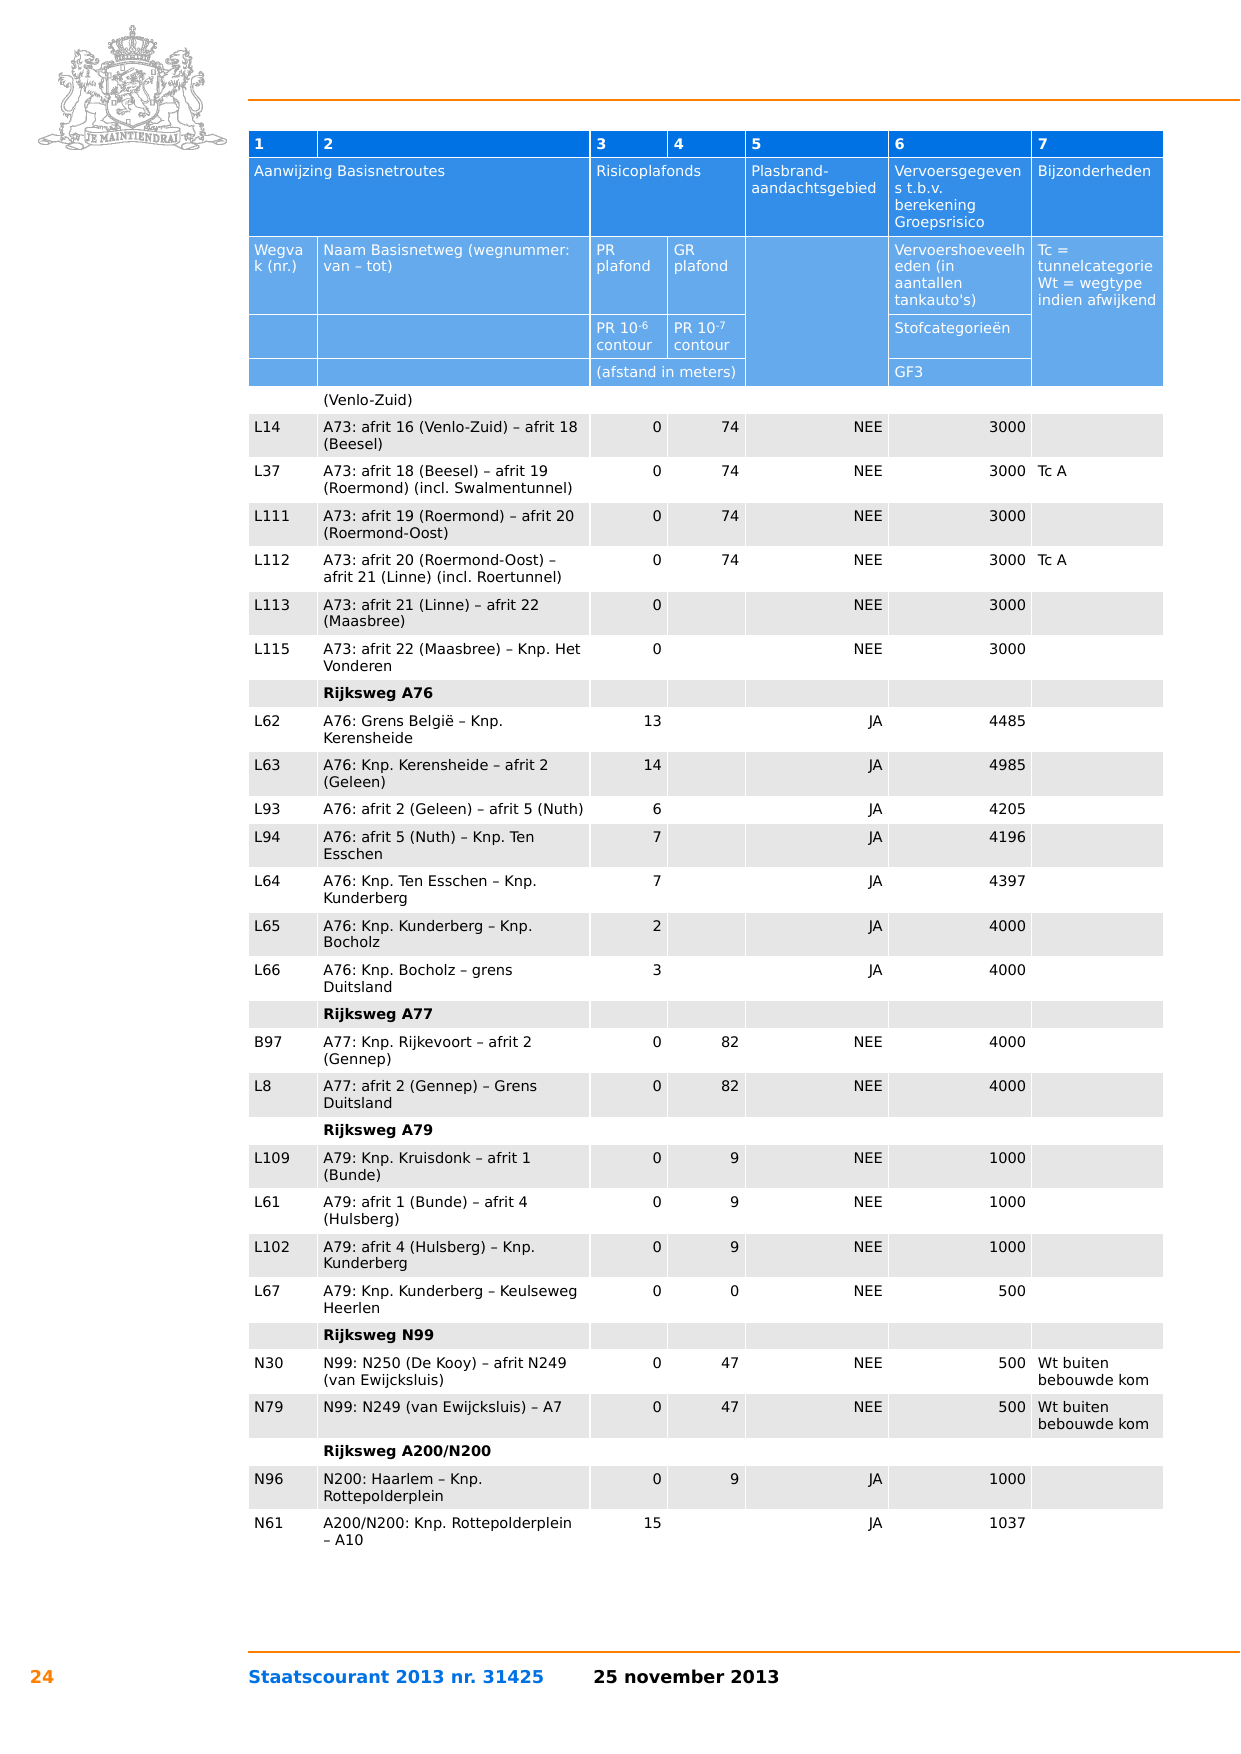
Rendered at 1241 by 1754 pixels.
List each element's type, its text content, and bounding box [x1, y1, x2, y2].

table_cell [889, 1323, 1031, 1349]
table_cell [889, 1001, 1031, 1028]
table_cell [249, 359, 317, 386]
table_cell 1000 [889, 1189, 1031, 1233]
table_cell 3000 [889, 592, 1031, 635]
table_cell [746, 1001, 888, 1028]
table_cell [591, 1323, 667, 1349]
table_cell NEE [746, 1189, 888, 1233]
table_cell 3000 [889, 503, 1031, 546]
table_cell B97 [249, 1029, 317, 1072]
table_cell A79: Knp. Kunderberg – Keulseweg Heerlen [318, 1278, 589, 1321]
table_cell 500 [889, 1278, 1031, 1321]
table_cell L115 [249, 636, 317, 679]
table_cell 1000 [889, 1145, 1031, 1188]
table_cell [1032, 1001, 1163, 1028]
table_cell [1032, 868, 1163, 912]
table_cell JA [746, 957, 888, 1000]
table_cell Plasbrand- aandachtsgebied [746, 158, 888, 236]
table_cell 0 [591, 459, 667, 502]
table_cell [1032, 387, 1163, 413]
table_cell [1032, 1029, 1163, 1072]
table_cell [889, 1118, 1031, 1144]
table_cell [668, 1001, 745, 1028]
table_cell [1032, 592, 1163, 635]
table_cell 74 [668, 503, 745, 546]
table_cell 4000 [889, 1029, 1031, 1072]
table_cell [668, 636, 745, 679]
table_header 3 [591, 131, 667, 157]
table_cell GF3 [889, 359, 1031, 386]
table_cell 82 [668, 1073, 745, 1117]
table_cell JA [746, 913, 888, 956]
table_cell [746, 237, 888, 314]
table_cell [668, 1439, 745, 1465]
table_cell JA [746, 868, 888, 912]
table_header 6 [889, 131, 1031, 157]
table_cell 1000 [889, 1234, 1031, 1277]
table_cell A73: afrit 22 (Maasbree) – Knp. Het Vonderen [318, 636, 589, 679]
table_cell A76: Grens België – Knp. Kerensheide [318, 708, 589, 751]
table_cell Rijksweg A76 [318, 680, 589, 707]
table_cell N79 [249, 1394, 317, 1438]
table_cell JA [746, 1466, 888, 1509]
table_cell L37 [249, 459, 317, 502]
table_cell 4397 [889, 868, 1031, 912]
table_cell A73: afrit 19 (Roermond) – afrit 20 (Roermond-Oost) [318, 503, 589, 546]
table_cell L67 [249, 1278, 317, 1321]
table_cell A76: Knp. Kunderberg – Knp. Bocholz [318, 913, 589, 956]
table_cell Rijksweg A79 [318, 1118, 589, 1144]
table_cell N30 [249, 1350, 317, 1393]
table_cell 4985 [889, 752, 1031, 796]
table_cell 4000 [889, 1073, 1031, 1117]
table_cell NEE [746, 414, 888, 457]
table_cell 0 [591, 1278, 667, 1321]
table_cell JA [746, 752, 888, 796]
table_cell A76: Knp. Ten Esschen – Knp. Kunderberg [318, 868, 589, 912]
table_cell [889, 387, 1031, 413]
table_cell [1032, 957, 1163, 1000]
table_cell [1032, 1234, 1163, 1277]
table_cell (afstand in meters) [591, 359, 745, 386]
table_cell L102 [249, 1234, 317, 1277]
table_cell Stofcategorieën [889, 315, 1031, 358]
table_cell 74 [668, 547, 745, 591]
table_cell A76: afrit 2 (Geleen) – afrit 5 (Nuth) [318, 797, 589, 823]
table_cell [591, 1118, 667, 1144]
picture [38, 25, 227, 150]
table_cell [668, 708, 745, 751]
table_cell 0 [668, 1278, 745, 1321]
table_cell [668, 387, 745, 413]
table_cell [746, 1439, 888, 1465]
table_cell [1032, 1189, 1163, 1233]
table_cell A76: Knp. Kerensheide – afrit 2 (Geleen) [318, 752, 589, 796]
table_cell NEE [746, 1394, 888, 1438]
table_cell 74 [668, 459, 745, 502]
table_cell Wt buiten bebouwde kom [1032, 1394, 1163, 1438]
table_cell 0 [591, 636, 667, 679]
table_cell A79: Knp. Kruisdonk – afrit 1 (Bunde) [318, 1145, 589, 1188]
table_cell 0 [591, 1350, 667, 1393]
table_cell 0 [591, 1029, 667, 1072]
table_cell JA [746, 708, 888, 751]
table_cell [889, 1439, 1031, 1465]
table_header 2 [318, 131, 589, 157]
table_cell N99: N250 (De Kooy) – afrit N249 (van Ewijcksluis) [318, 1350, 589, 1393]
table_cell 14 [591, 752, 667, 796]
table_cell Tc A [1032, 459, 1163, 502]
table_cell [1032, 797, 1163, 823]
table_cell [668, 1510, 745, 1554]
table_cell 6 [591, 797, 667, 823]
table_cell N200: Haarlem – Knp. Rottepolderplein [318, 1466, 589, 1509]
table_cell NEE [746, 503, 888, 546]
table_cell PR 10-7 contour [668, 315, 745, 358]
table_cell L62 [249, 708, 317, 751]
table_cell 0 [591, 592, 667, 635]
table_cell NEE [746, 1350, 888, 1393]
table_cell A79: afrit 4 (Hulsberg) – Knp. Kunderberg [318, 1234, 589, 1277]
table_cell Rijksweg A200/N200 [318, 1439, 589, 1465]
table_cell NEE [746, 1234, 888, 1277]
table_cell 4196 [889, 824, 1031, 867]
table_cell L94 [249, 824, 317, 867]
table_cell [668, 797, 745, 823]
table_cell L64 [249, 868, 317, 912]
table_cell Tc = tunnelcategorie Wt = wegtype indien afwijkend [1032, 237, 1163, 314]
table_cell 0 [591, 503, 667, 546]
table_cell NEE [746, 1029, 888, 1072]
table_cell [249, 1118, 317, 1144]
table_cell Vervoershoeveelheden (in aantallen tankauto's) [889, 237, 1031, 314]
table_cell 3000 [889, 636, 1031, 679]
table_header 1 [249, 131, 317, 157]
table_cell [1032, 1466, 1163, 1509]
table_cell 0 [591, 1234, 667, 1277]
table_cell L109 [249, 1145, 317, 1188]
table_cell [249, 1323, 317, 1349]
table_cell [668, 592, 745, 635]
table_cell 7 [591, 868, 667, 912]
table_cell [591, 387, 667, 413]
table_cell 3000 [889, 414, 1031, 457]
table_cell [1032, 503, 1163, 546]
table_cell NEE [746, 1145, 888, 1188]
table_cell PR 10-6 contour [591, 315, 667, 358]
table_cell [668, 868, 745, 912]
table_cell [1032, 1510, 1163, 1554]
table_cell [668, 752, 745, 796]
table_cell [746, 1323, 888, 1349]
table_cell A77: afrit 2 (Gennep) – Grens Duitsland [318, 1073, 589, 1117]
table_cell Aanwijzing Basisnetroutes [249, 158, 589, 236]
table_cell A79: afrit 1 (Bunde) – afrit 4 (Hulsberg) [318, 1189, 589, 1233]
table_cell NEE [746, 1278, 888, 1321]
table_cell [1032, 1073, 1163, 1117]
table_cell [1032, 1278, 1163, 1321]
table_cell [1032, 913, 1163, 956]
table_cell 1000 [889, 1466, 1031, 1509]
table_cell [1032, 414, 1163, 457]
table_cell L8 [249, 1073, 317, 1117]
table_header 4 [668, 131, 745, 157]
table_cell 4485 [889, 708, 1031, 751]
table_cell A200/N200: Knp. Rottepolderplein – A10 [318, 1510, 589, 1554]
table_cell 3000 [889, 459, 1031, 502]
table_cell 500 [889, 1394, 1031, 1438]
table_cell 13 [591, 708, 667, 751]
table_cell 0 [591, 547, 667, 591]
table_cell Wegvak (nr.) [249, 237, 317, 314]
table_cell [591, 680, 667, 707]
table_cell 1037 [889, 1510, 1031, 1554]
table_cell A76: afrit 5 (Nuth) – Knp. Ten Esschen [318, 824, 589, 867]
table_cell 0 [591, 1466, 667, 1509]
table_cell (Venlo-Zuid) [318, 387, 589, 413]
table_cell L113 [249, 592, 317, 635]
table_cell 15 [591, 1510, 667, 1554]
table_cell [668, 1118, 745, 1144]
table_cell 4000 [889, 913, 1031, 956]
table_cell L66 [249, 957, 317, 1000]
table_cell [1032, 1145, 1163, 1188]
table_cell [889, 680, 1031, 707]
table_cell [1032, 708, 1163, 751]
table_cell [1032, 1118, 1163, 1144]
table_cell L93 [249, 797, 317, 823]
table_cell A73: afrit 16 (Venlo-Zuid) – afrit 18 (Beesel) [318, 414, 589, 457]
table_cell 0 [591, 1189, 667, 1233]
table_cell L14 [249, 414, 317, 457]
table_cell A73: afrit 21 (Linne) – afrit 22 (Maasbree) [318, 592, 589, 635]
table_cell 4000 [889, 957, 1031, 1000]
table_cell N61 [249, 1510, 317, 1554]
table_header 5 [746, 131, 888, 157]
table_cell 9 [668, 1189, 745, 1233]
table_cell [668, 913, 745, 956]
table_cell 2 [591, 913, 667, 956]
table_cell 4205 [889, 797, 1031, 823]
table_cell [249, 680, 317, 707]
table_cell A73: afrit 18 (Beesel) – afrit 19 (Roermond) (incl. Swalmentunnel) [318, 459, 589, 502]
table_cell [668, 957, 745, 1000]
table_cell [746, 387, 888, 413]
table_cell [249, 387, 317, 413]
table_cell JA [746, 797, 888, 823]
table_header 7 [1032, 131, 1163, 157]
table_cell 47 [668, 1350, 745, 1393]
table_cell 7 [591, 824, 667, 867]
table_cell L61 [249, 1189, 317, 1233]
table_cell [1032, 1323, 1163, 1349]
table_cell [668, 680, 745, 707]
table_cell L112 [249, 547, 317, 591]
table_cell Vervoersgegevens t.b.v. berekening Groepsrisico [889, 158, 1031, 236]
table_cell Risicoplafonds [591, 158, 745, 236]
table_cell [318, 359, 589, 386]
table_cell L65 [249, 913, 317, 956]
table_cell NEE [746, 547, 888, 591]
table_cell Rijksweg A77 [318, 1001, 589, 1028]
table_cell [1032, 680, 1163, 707]
table_cell 0 [591, 1394, 667, 1438]
table_cell NEE [746, 1073, 888, 1117]
table_cell Wt buiten bebouwde kom [1032, 1350, 1163, 1393]
table_cell 82 [668, 1029, 745, 1072]
table_cell [591, 1439, 667, 1465]
table_cell [746, 680, 888, 707]
table_cell [249, 1001, 317, 1028]
table_cell A73: afrit 20 (Roermond-Oost) – afrit 21 (Linne) (incl. Roertunnel) [318, 547, 589, 591]
table_cell Tc A [1032, 547, 1163, 591]
table_cell JA [746, 1510, 888, 1554]
table_cell Naam Basisnetweg (wegnummer: van – tot) [318, 237, 589, 314]
table_cell [591, 1001, 667, 1028]
table_cell [249, 315, 317, 358]
table_cell 74 [668, 414, 745, 457]
table_cell [1032, 1439, 1163, 1465]
table_cell [668, 1323, 745, 1349]
table_cell [668, 824, 745, 867]
table_cell [249, 1439, 317, 1465]
table_cell L111 [249, 503, 317, 546]
table_cell NEE [746, 459, 888, 502]
table_cell [1032, 636, 1163, 679]
table_cell GR plafond [668, 237, 745, 314]
table_cell Bijzonderheden [1032, 158, 1163, 236]
table_cell 9 [668, 1466, 745, 1509]
table_cell A76: Knp. Bocholz – grens Duitsland [318, 957, 589, 1000]
table_cell NEE [746, 636, 888, 679]
table_cell NEE [746, 592, 888, 635]
table_cell 500 [889, 1350, 1031, 1393]
table_cell Rijksweg N99 [318, 1323, 589, 1349]
table_cell 9 [668, 1145, 745, 1188]
table_cell JA [746, 824, 888, 867]
table_cell [318, 315, 589, 358]
table_cell N99: N249 (van Ewijcksluis) – A7 [318, 1394, 589, 1438]
table_cell [1032, 752, 1163, 796]
table_cell N96 [249, 1466, 317, 1509]
table_cell A77: Knp. Rijkevoort – afrit 2 (Gennep) [318, 1029, 589, 1072]
table_cell [1032, 824, 1163, 867]
table_cell 47 [668, 1394, 745, 1438]
table_cell 9 [668, 1234, 745, 1277]
table_cell 0 [591, 1073, 667, 1117]
table_cell [746, 1118, 888, 1144]
table_cell 0 [591, 414, 667, 457]
table_cell 0 [591, 1145, 667, 1188]
table_cell 3000 [889, 547, 1031, 591]
table_cell 3 [591, 957, 667, 1000]
table_cell PR plafond [591, 237, 667, 314]
table_cell L63 [249, 752, 317, 796]
